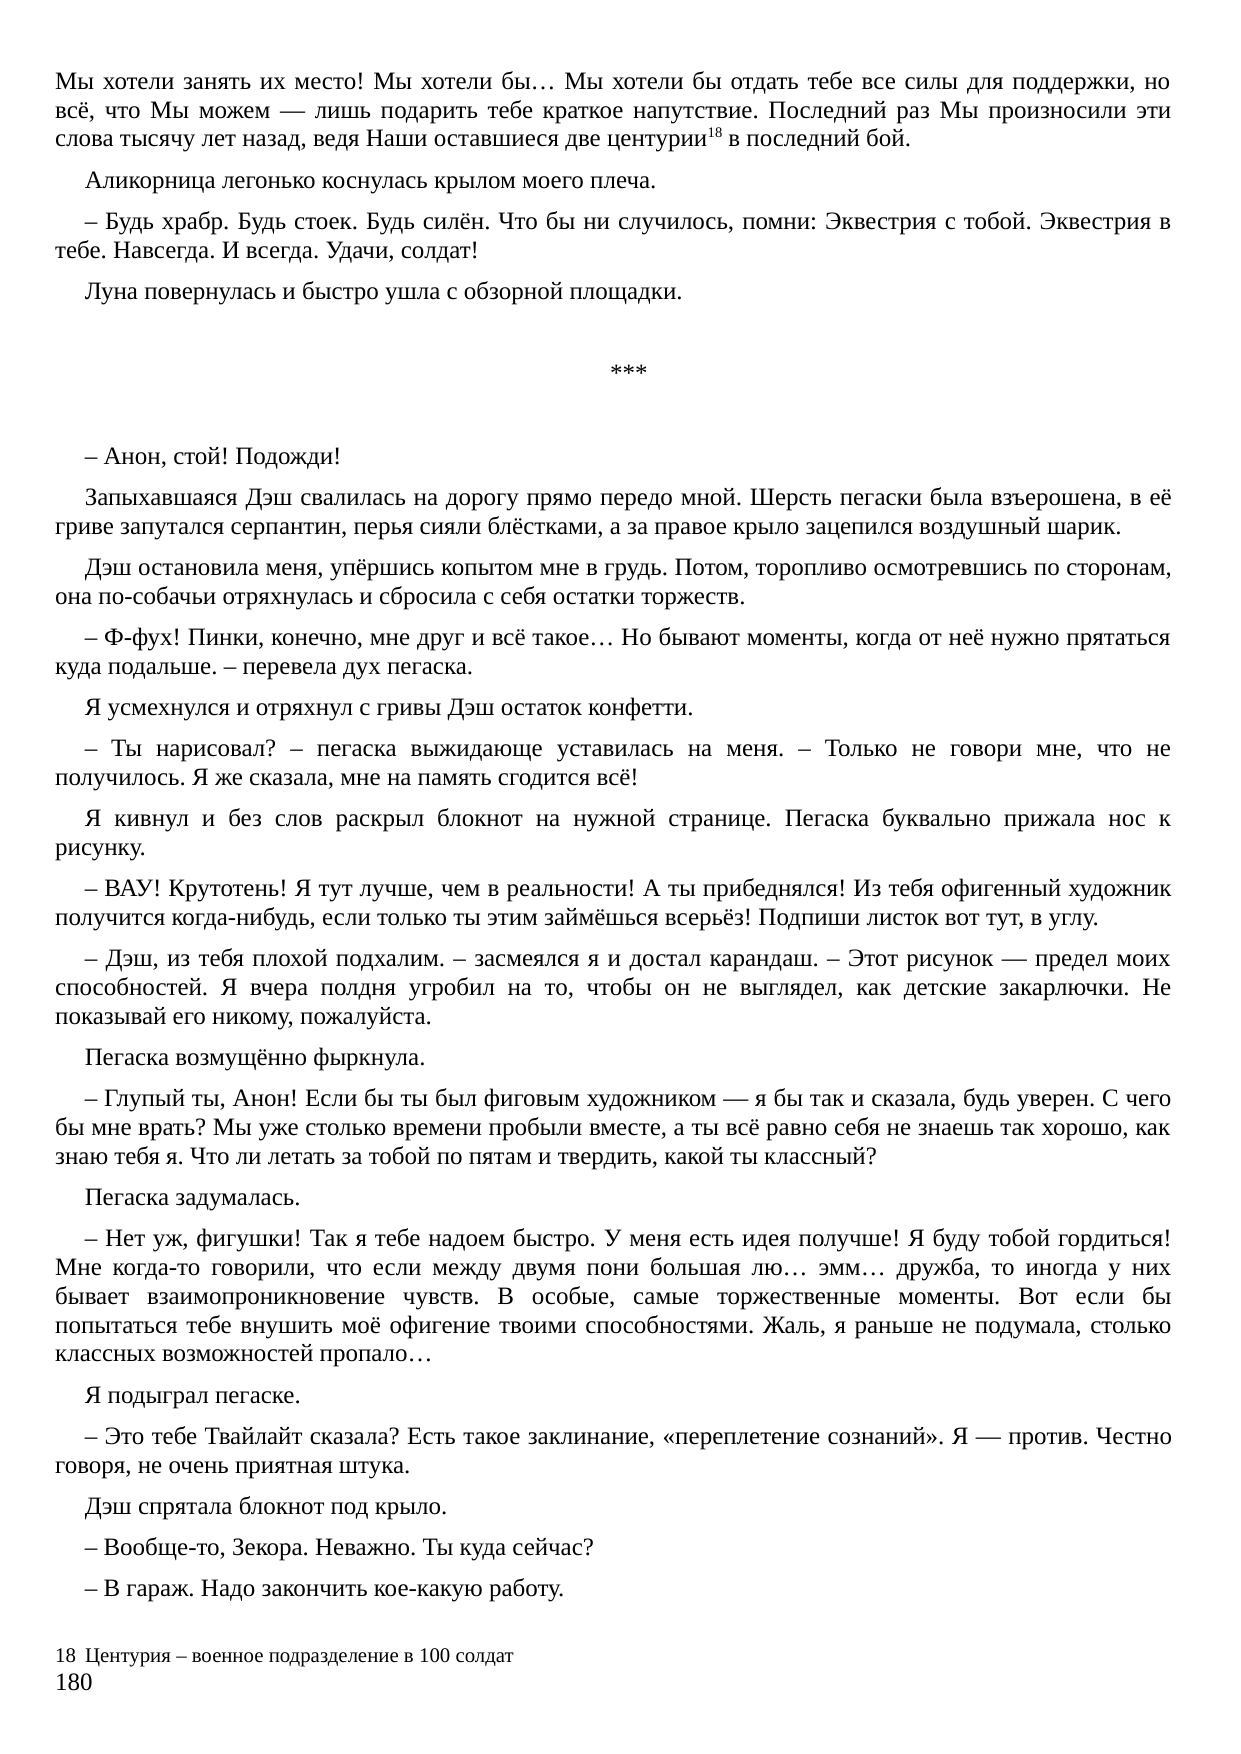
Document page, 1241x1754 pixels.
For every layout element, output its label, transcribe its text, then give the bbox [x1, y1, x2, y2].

text Аликорница легонько коснулась крылом моего плеча. [55, 165, 1173, 193]
text Мы хотели занять их место! Мы хотели бы… Мы хотели бы отдать тебе все силы для поддержки, но всё, что Мы можем — лишь подарить тебе краткое напутствие. Последний раз Мы произносили эти слова тысячу лет назад, ведя Наши оставшиеся две центурии в последний бой. [55, 66, 1173, 152]
text Я усмехнулся и отряхнул с гривы Дэш остаток конфетти. [55, 692, 1173, 721]
text Дэш остановила меня, упёршись копытом мне в грудь. Потом, торопливо осмотревшись по сторонам, она по-собачьи отряхнулась и сбросила с себя остатки торжеств. [55, 552, 1173, 610]
text Я кивнул и без слов раскрыл блокнот на нужной странице. Пегаска буквально прижала нос к рисунку. [55, 803, 1173, 861]
text Дэш спрятала блокнот под крыло. [55, 1491, 1173, 1520]
text Центурия – военное подразделение в 100 солдат [55, 1642, 1173, 1667]
text – Анон, стой! Подожди! [55, 441, 1173, 470]
text Пегаска задумалась. [55, 1182, 1173, 1211]
text – Вообще-то, Зекора. Неважно. Ты куда сейчас? [55, 1532, 1173, 1561]
text – Ты нарисовал? – пегаска выжидающе уставилась на меня. – Только не говори мне, что не получилось. Я же сказала, мне на память сгодится всё! [55, 733, 1173, 791]
text Луна повернулась и быстро ушла с обзорной площадки. [55, 276, 1173, 305]
text Запыхавшаяся Дэш свалилась на дорогу прямо передо мной. Шерсть пегаски была взъерошена, в её гриве запутался серпантин, перья сияли блёстками, а за правое крыло зацепился воздушный шарик. [55, 482, 1173, 540]
text *** [55, 358, 1173, 387]
text – Глупый ты, Анон! Если бы ты был фиговым художником — я бы так и сказала, будь уверен. С чего бы мне врать? Мы уже столько времени пробыли вместе, а ты всё равно себя не знаешь так хорошо, как знаю тебя я. Что ли летать за тобой по пятам и твердить, какой ты классный? [55, 1083, 1173, 1170]
text – В гараж. Надо закончить кое-какую работу. [55, 1573, 1173, 1602]
text – Ф-фух! Пинки, конечно, мне друг и всё такое… Но бывают моменты, когда от неё нужно прятаться куда подальше. – перевела дух пегаска. [55, 622, 1173, 680]
text – Это тебе Твайлайт сказала? Есть такое заклинание, «переплетение сознаний». Я — против. Честно говоря, не очень приятная штука. [55, 1421, 1173, 1478]
text – Нет уж, фигушки! Так я тебе надоем быстро. У меня есть идея получше! Я буду тобой гордиться! Мне когда-то говорили, что если между двумя пони большая лю… эмм… дружба, то иногда у них бывает взаимопроникновение чувств. В особые, самые торжественные моменты. Вот если бы попытаться тебе внушить моё офигение твоими способностями. Жаль, я раньше не подумала, столько классных возможностей пропало… [55, 1223, 1173, 1367]
text – Дэш, из тебя плохой подхалим. – засмеялся я и достал карандаш. – Этот рисунок — предел моих способностей. Я вчера полдня угробил на то, чтобы он не выглядел, как детские закарлючки. Не показывай его никому, пожалуйста. [55, 943, 1173, 1030]
text Пегаска возмущённо фыркнула. [55, 1042, 1173, 1071]
text – Будь храбр. Будь стоек. Будь силён. Что бы ни случилось, помни: Эквестрия с тобой. Эквестрия в тебе. Навсегда. И всегда. Удачи, солдат! [55, 206, 1173, 263]
text Я подыграл пегаске. [55, 1380, 1173, 1408]
text – ВАУ! Крутотень! Я тут лучше, чем в реальности! А ты прибеднялся! Из тебя офигенный художник получится когда-нибудь, если только ты этим займёшься всерьёз! Подпиши листок вот тут, в углу. [55, 873, 1173, 931]
